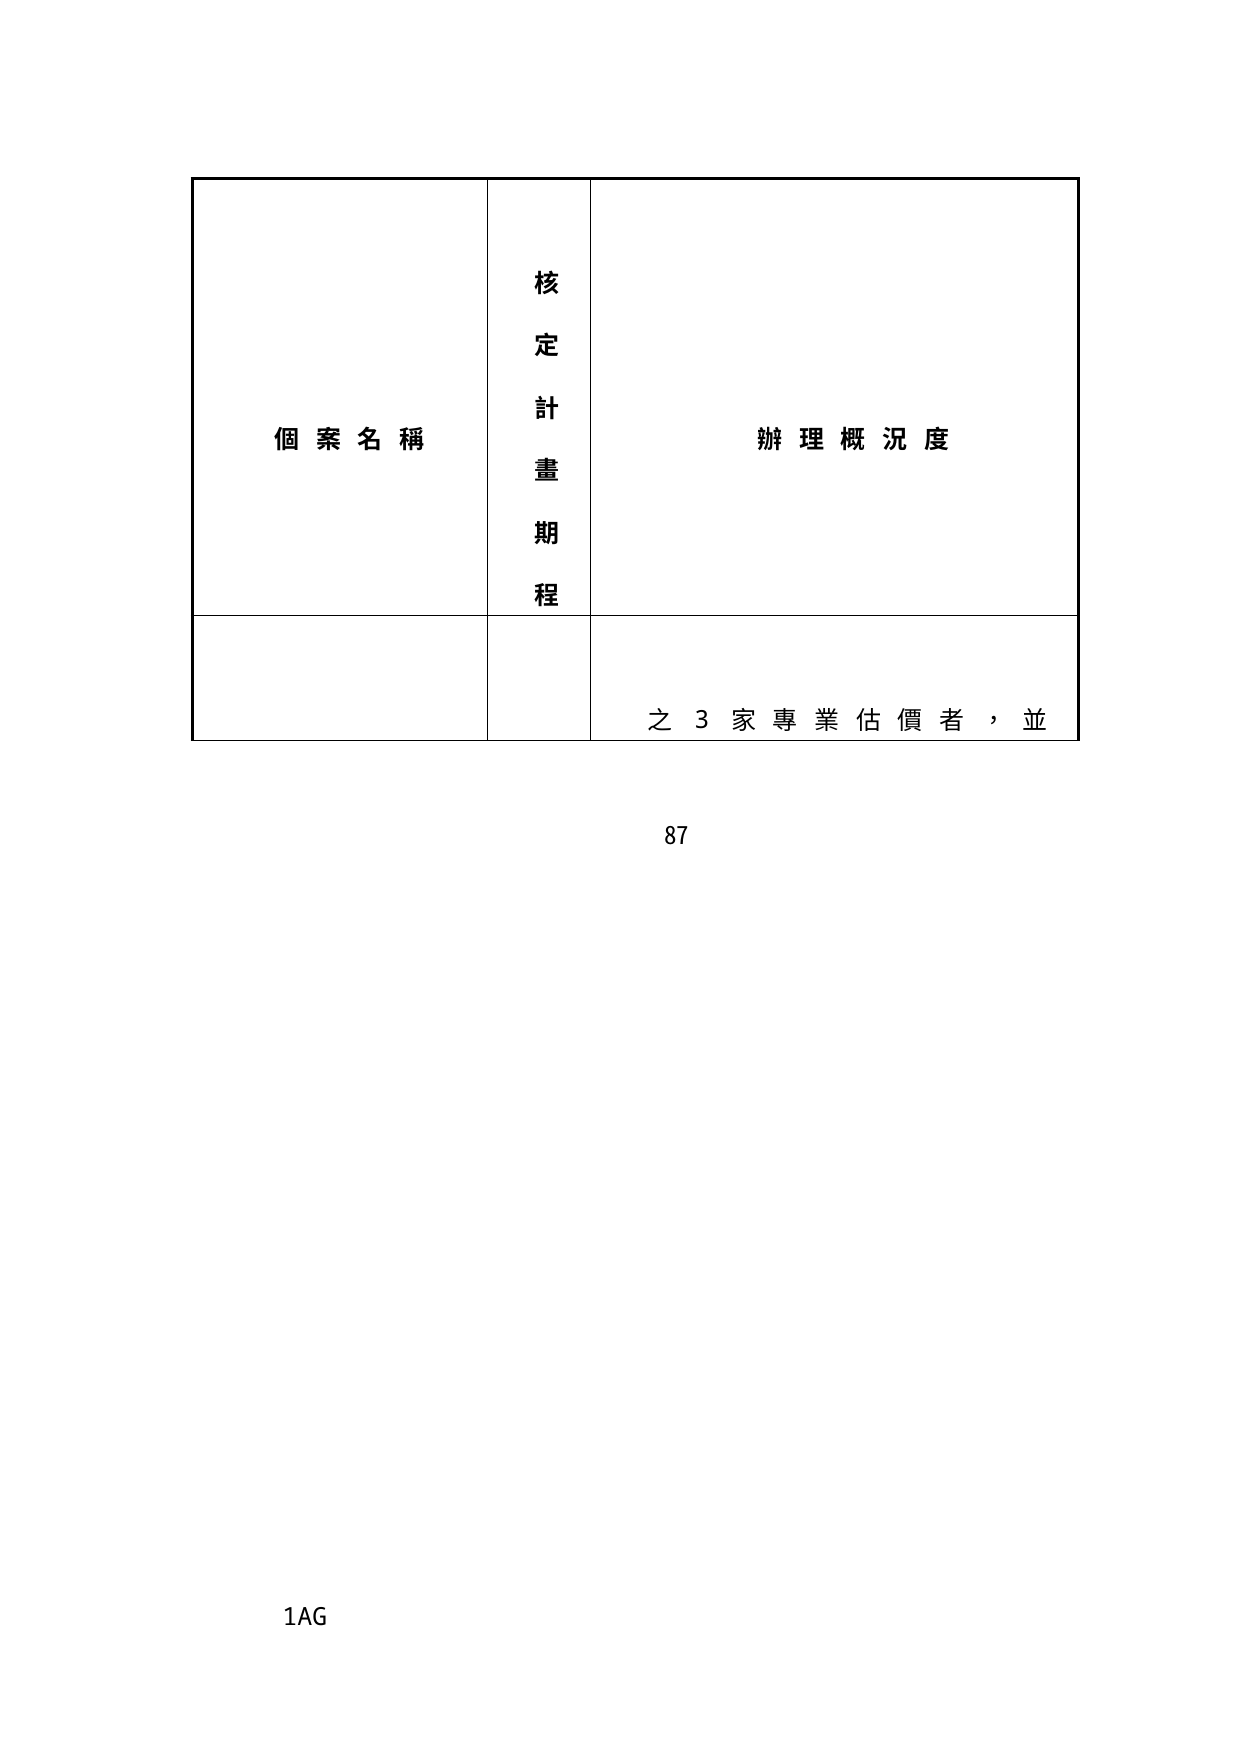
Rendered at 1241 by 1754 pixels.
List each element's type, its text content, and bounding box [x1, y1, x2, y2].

table_header 個案名稱 [194, 180, 487, 615]
table_cell [488, 616, 590, 740]
table_header 辦理概況度 [591, 180, 1077, 615]
table_cell 之3家專業估價者，並 [591, 616, 1077, 740]
table_cell [194, 616, 487, 740]
table_header 核定計畫期程 [488, 180, 590, 615]
